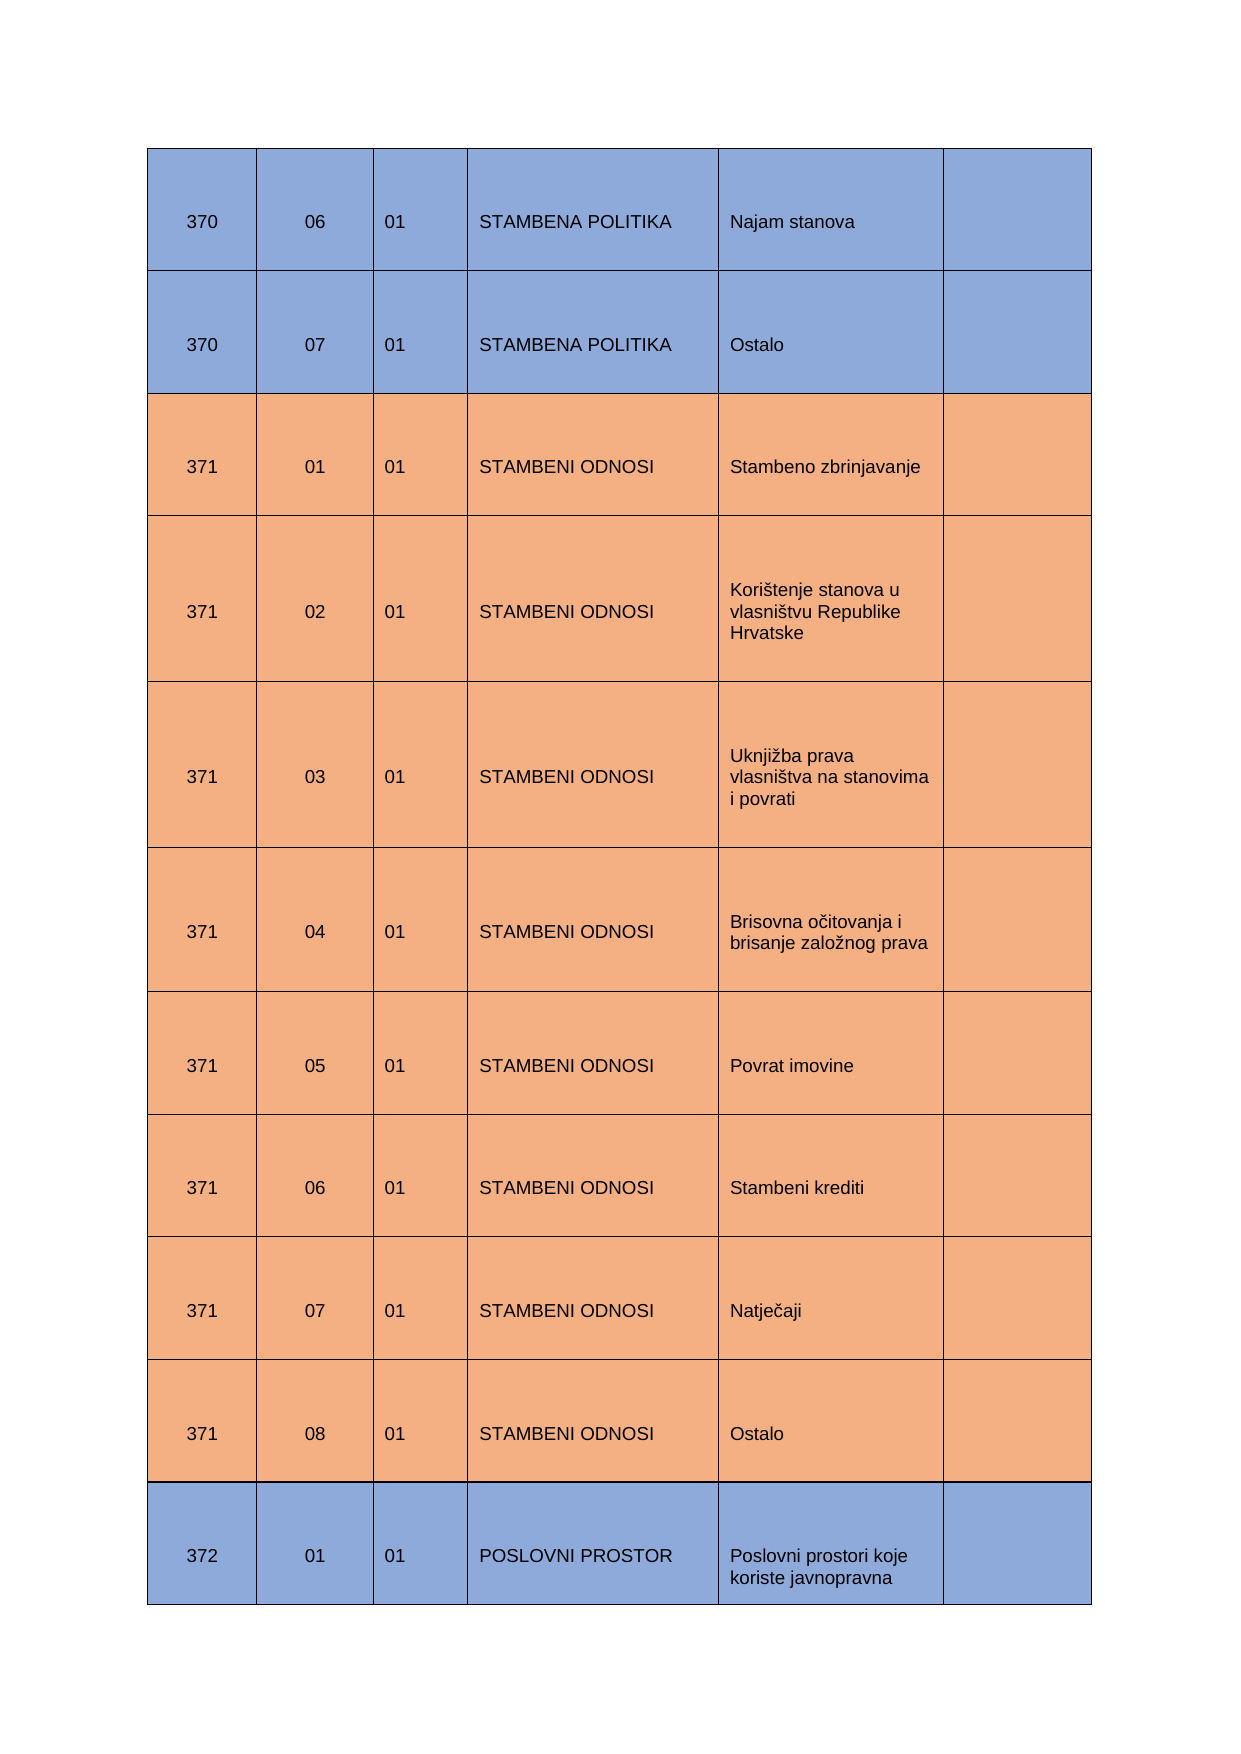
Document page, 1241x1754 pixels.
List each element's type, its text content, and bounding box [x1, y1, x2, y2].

table_cell 01 [374, 1360, 467, 1481]
table_cell STAMBENI ODNOSI [468, 848, 718, 991]
table_cell 01 [374, 271, 467, 393]
table_cell 370 [148, 149, 256, 270]
table_cell [944, 149, 1091, 270]
table_cell Stambeni krediti [719, 1115, 943, 1236]
table_cell 01 [374, 992, 467, 1114]
table_cell STAMBENI ODNOSI [468, 516, 718, 681]
table_cell [944, 992, 1091, 1114]
table_cell 01 [374, 149, 467, 270]
table_cell Najam stanova [719, 149, 943, 270]
table_cell Natječaji [719, 1237, 943, 1359]
table_cell 01 [257, 1483, 373, 1604]
table_cell 371 [148, 394, 256, 515]
table_cell [944, 516, 1091, 681]
table_cell 371 [148, 1237, 256, 1359]
table_cell [944, 682, 1091, 847]
table_cell STAMBENA POLITIKA [468, 271, 718, 393]
table_cell Ostalo [719, 271, 943, 393]
table_cell 371 [148, 848, 256, 991]
table_cell 01 [374, 1115, 467, 1236]
table_cell Korištenje stanova u vlasništvu Republike Hrvatske [719, 516, 943, 681]
table_cell Brisovna očitovanja i brisanje založnog prava [719, 848, 943, 991]
table_cell 372 [148, 1483, 256, 1604]
table_cell [944, 1115, 1091, 1236]
table_cell 07 [257, 271, 373, 393]
table_cell [944, 1237, 1091, 1359]
table_cell 01 [374, 394, 467, 515]
table_cell 01 [374, 682, 467, 847]
table_cell STAMBENA POLITIKA [468, 149, 718, 270]
table_cell Stambeno zbrinjavanje [719, 394, 943, 515]
table_cell 07 [257, 1237, 373, 1359]
table_cell 01 [374, 1237, 467, 1359]
table_cell 01 [374, 848, 467, 991]
table_cell [944, 271, 1091, 393]
table_cell 371 [148, 516, 256, 681]
table_cell 01 [374, 1483, 467, 1604]
table_cell 06 [257, 149, 373, 270]
table_cell 371 [148, 1115, 256, 1236]
table_cell POSLOVNI PROSTOR [468, 1483, 718, 1604]
table_cell 08 [257, 1360, 373, 1481]
table_cell 03 [257, 682, 373, 847]
table_cell 01 [257, 394, 373, 515]
table_cell 06 [257, 1115, 373, 1236]
table_cell STAMBENI ODNOSI [468, 1115, 718, 1236]
table_cell STAMBENI ODNOSI [468, 992, 718, 1114]
table_cell Poslovni prostori koje koriste javnopravna [719, 1483, 943, 1604]
table_cell Uknjižba prava vlasništva na stanovima i povrati [719, 682, 943, 847]
table_cell [944, 848, 1091, 991]
table_cell 02 [257, 516, 373, 681]
table_cell STAMBENI ODNOSI [468, 1360, 718, 1481]
table_cell 04 [257, 848, 373, 991]
table_cell STAMBENI ODNOSI [468, 1237, 718, 1359]
table_cell STAMBENI ODNOSI [468, 682, 718, 847]
table_cell STAMBENI ODNOSI [468, 394, 718, 515]
table_cell Ostalo [719, 1360, 943, 1481]
table_cell 370 [148, 271, 256, 393]
table_cell [944, 394, 1091, 515]
table_cell Povrat imovine [719, 992, 943, 1114]
table_cell 371 [148, 992, 256, 1114]
table_cell 371 [148, 1360, 256, 1481]
table_cell 371 [148, 682, 256, 847]
table_cell [944, 1360, 1091, 1481]
table_cell 05 [257, 992, 373, 1114]
table_cell 01 [374, 516, 467, 681]
table_cell [944, 1483, 1091, 1604]
